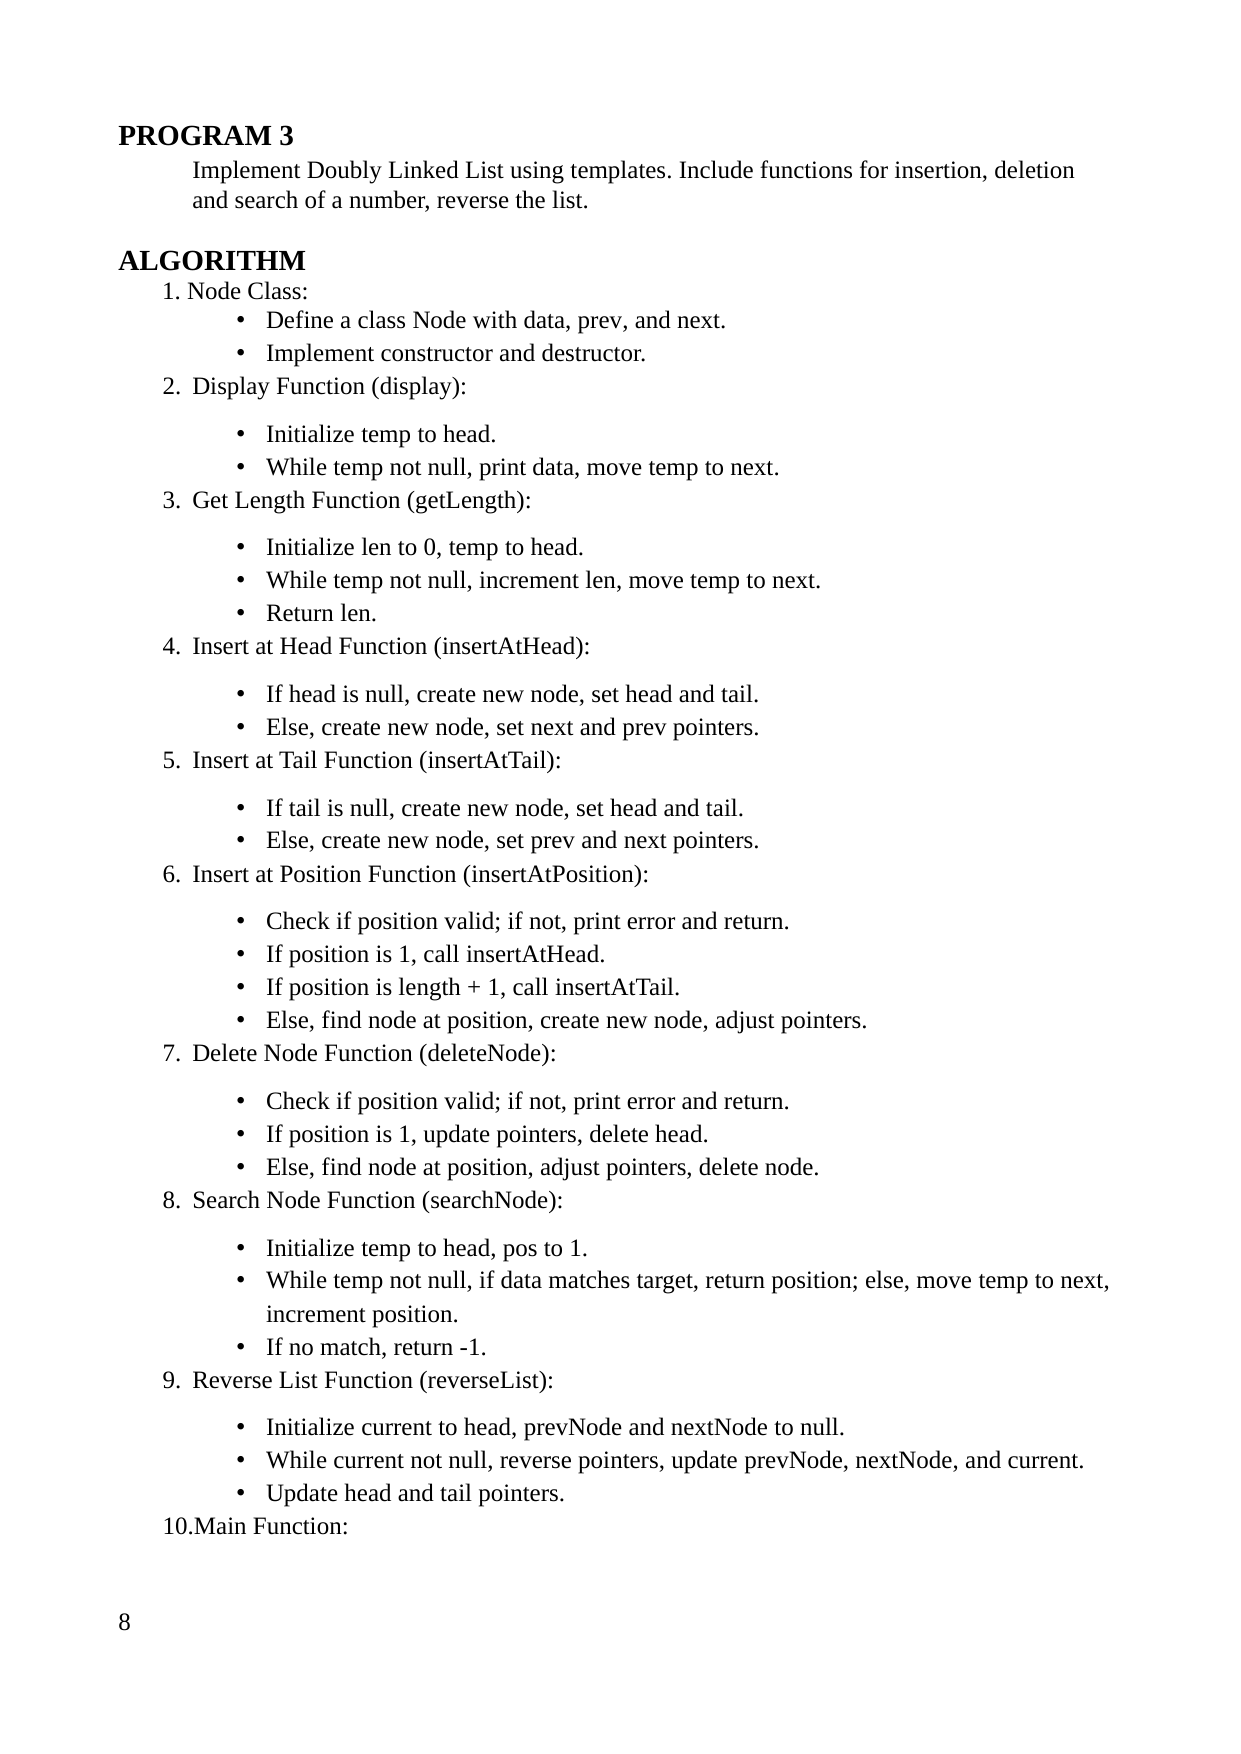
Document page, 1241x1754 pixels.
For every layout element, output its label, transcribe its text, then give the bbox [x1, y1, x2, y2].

text Implement Doubly Linked List using templates. Include functions for insertion, deletion [118, 152, 1122, 185]
list Else, create new node, set next and prev pointers. [236, 712, 1122, 741]
list Return len. [236, 598, 1122, 627]
text and search of a number, reverse the list. [118, 185, 1122, 214]
list Main Function: [162, 1511, 1122, 1540]
list Insert at Head Function (insertAtHead): [162, 631, 1122, 660]
list While temp not null, print data, move temp to next. [236, 452, 1122, 480]
list While temp not null, increment len, move temp to next. [236, 565, 1122, 594]
list If position is length + 1, call insertAtTail. [236, 972, 1122, 1001]
list If position is 1, update pointers, delete head. [236, 1119, 1122, 1148]
text ALGORITHM [118, 243, 1122, 276]
list Initialize current to head, prevNode and nextNode to null. [236, 1412, 1122, 1441]
list Reverse List Function (reverseList): [162, 1365, 1122, 1393]
list Initialize temp to head. [236, 419, 1122, 447]
list Implement constructor and destructor. [236, 338, 1122, 367]
list Else, create new node, set prev and next pointers. [236, 826, 1122, 854]
list If head is null, create new node, set head and tail. [236, 679, 1122, 708]
list If tail is null, create new node, set head and tail. [236, 793, 1122, 821]
list Else, find node at position, adjust pointers, delete node. [236, 1152, 1122, 1181]
list Display Function (display): [162, 371, 1122, 400]
list Get Length Function (getLength): [162, 485, 1122, 513]
text PROGRAM 3 [118, 118, 1122, 152]
list Define a class Node with data, prev, and next. [236, 305, 1122, 334]
text 1. Node Class: [118, 276, 1122, 305]
list Else, find node at position, create new node, adjust pointers. [236, 1005, 1122, 1034]
list While current not null, reverse pointers, update prevNode, nextNode, and current. [236, 1445, 1122, 1474]
list Check if position valid; if not, print error and return. [236, 906, 1122, 935]
list Search Node Function (searchNode): [162, 1185, 1122, 1214]
list Initialize temp to head, pos to 1. [236, 1233, 1122, 1261]
list Delete Node Function (deleteNode): [162, 1038, 1122, 1067]
list If no match, return -1. [236, 1332, 1122, 1360]
list Insert at Tail Function (insertAtTail): [162, 745, 1122, 774]
list Initialize len to 0, temp to head. [236, 532, 1122, 561]
list If position is 1, call insertAtHead. [236, 939, 1122, 968]
list Update head and tail pointers. [236, 1478, 1122, 1507]
list While temp not null, if data matches target, return position; else, move temp to next, increment position. [236, 1266, 1122, 1327]
list Insert at Position Function (insertAtPosition): [162, 859, 1122, 887]
list Check if position valid; if not, print error and return. [236, 1086, 1122, 1115]
